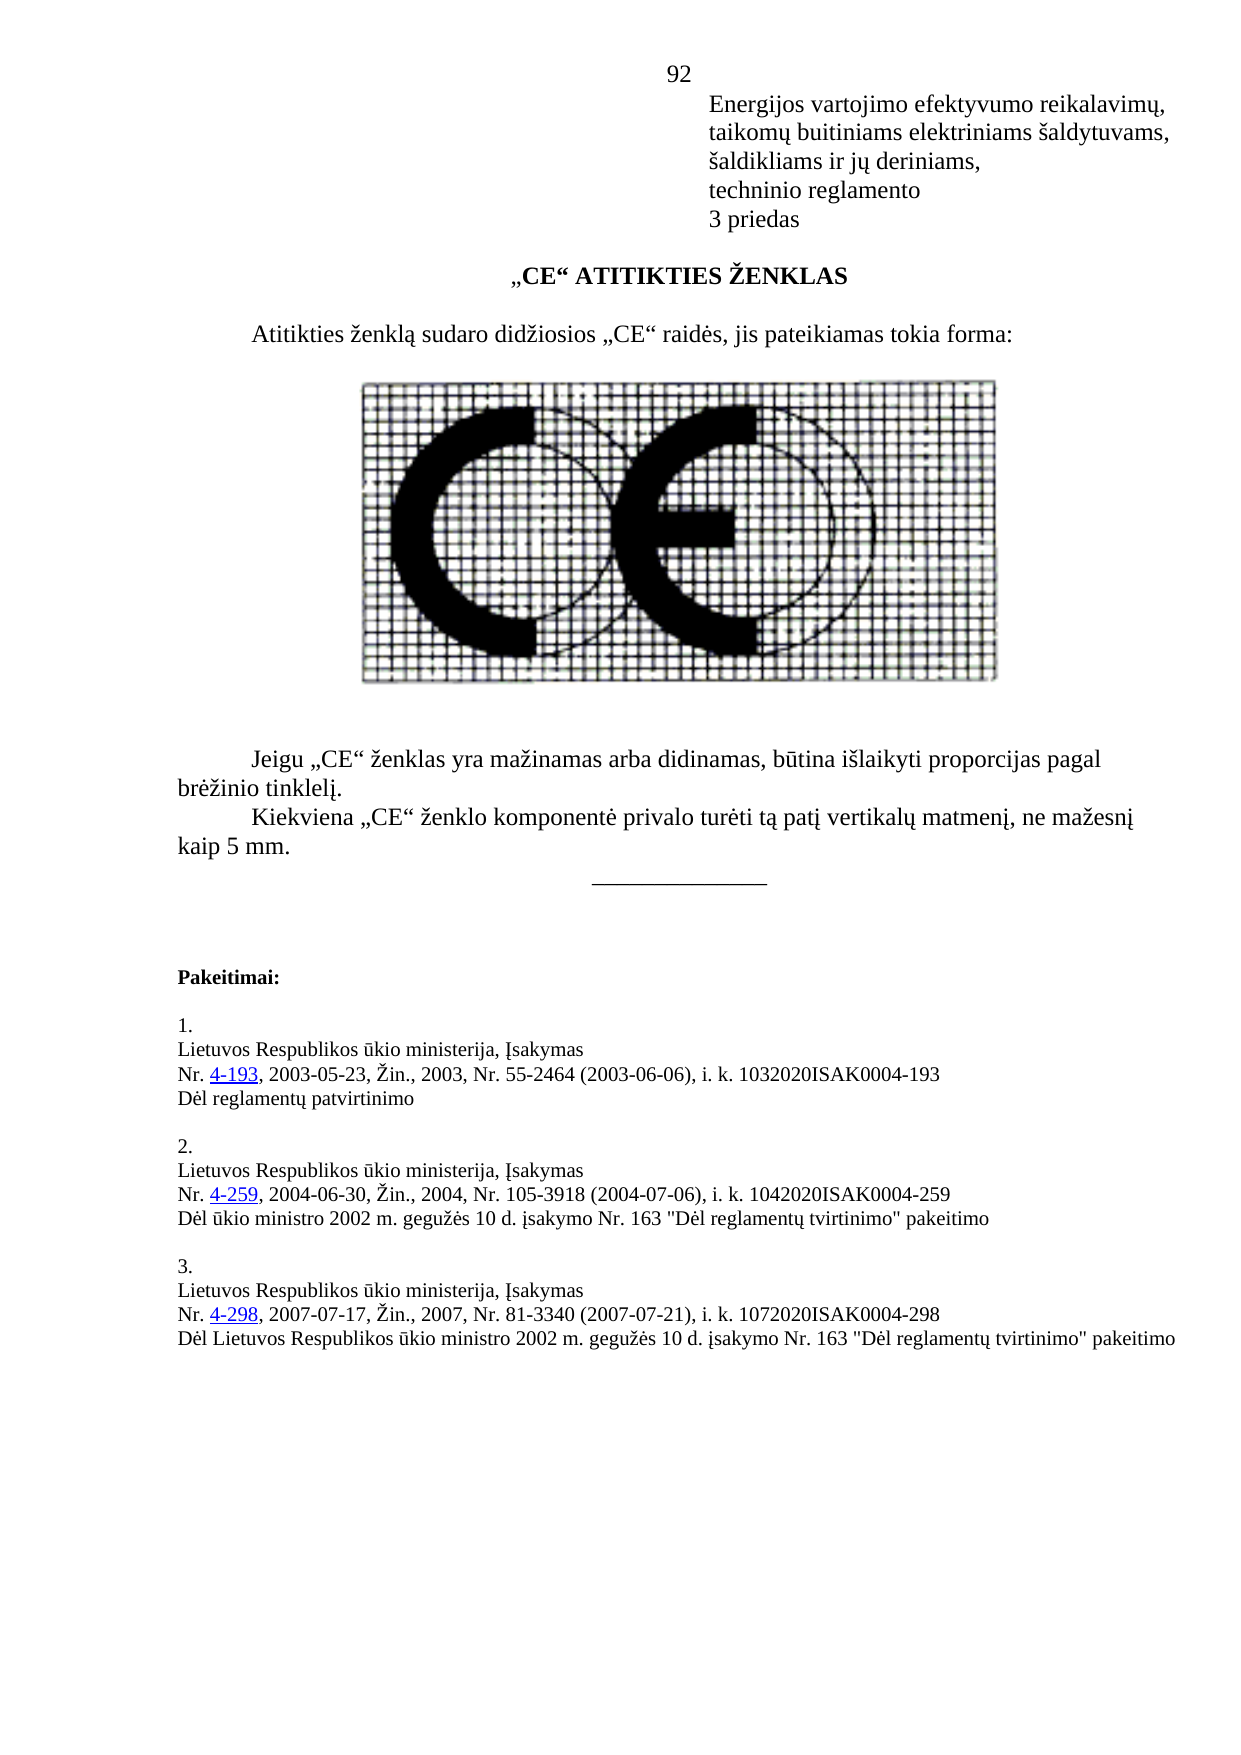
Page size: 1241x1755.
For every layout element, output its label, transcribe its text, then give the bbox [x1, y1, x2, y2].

text Energijos vartojimo efektyvumo reikalavimų, [709, 89, 1181, 117]
text Atitikties ženklą sudaro didžiosios „CE“ raidės, jis pateikiamas tokia forma: [177, 319, 1181, 347]
text 3. [177, 1254, 1181, 1278]
text Dėl ūkio ministro 2002 m. gegužės 10 d. įsakymo Nr. 163 "Dėl reglamentų tvirtinimo" pakeitimo [177, 1206, 1181, 1230]
text Dėl reglamentų patvirtinimo [177, 1086, 1181, 1109]
text Lietuvos Respublikos ūkio ministerija, Įsakymas [177, 1037, 1181, 1061]
text Lietuvos Respublikos ūkio ministerija, Įsakymas [177, 1158, 1181, 1182]
text Nr. 4-259, 2004-06-30, Žin., 2004, Nr. 105-3918 (2004-07-06), i. k. 1042020ISAK0004-259 [177, 1182, 1181, 1206]
text 3 priedas [177, 204, 1181, 232]
text 2. [177, 1134, 1181, 1158]
text Pakeitimai: [177, 965, 1181, 989]
text „CE“ ATITIKTIES ŽENKLAS [177, 261, 1181, 290]
text techninio reglamento [177, 175, 1181, 204]
text Kiekviena „CE“ ženklo komponentė privalo turėti tą patį vertikalų matmenį, ne mažesnį kaip 5 mm. [177, 802, 1181, 859]
text Jeigu „CE“ ženklas yra mažinamas arba didinamas, būtina išlaikyti proporcijas pagal brėžinio tinklelį. [177, 744, 1181, 802]
text 1. [177, 1013, 1181, 1037]
text Lietuvos Respublikos ūkio ministerija, Įsakymas [177, 1278, 1181, 1302]
text ______________ [177, 859, 1181, 888]
text šaldikliams ir jų deriniams, [177, 146, 1181, 175]
text Dėl Lietuvos Respublikos ūkio ministro 2002 m. gegužės 10 d. įsakymo Nr. 163 "Dėl reglamentų tvirtinimo" pakeitimo [177, 1326, 1181, 1350]
text Nr. 4-193, 2003-05-23, Žin., 2003, Nr. 55-2464 (2003-06-06), i. k. 1032020ISAK0004-193 [177, 1061, 1181, 1086]
text Nr. 4-298, 2007-07-17, Žin., 2007, Nr. 81-3340 (2007-07-21), i. k. 1072020ISAK0004-298 [177, 1302, 1181, 1326]
text taikomų buitiniams elektriniams šaldytuvams, [177, 117, 1181, 146]
